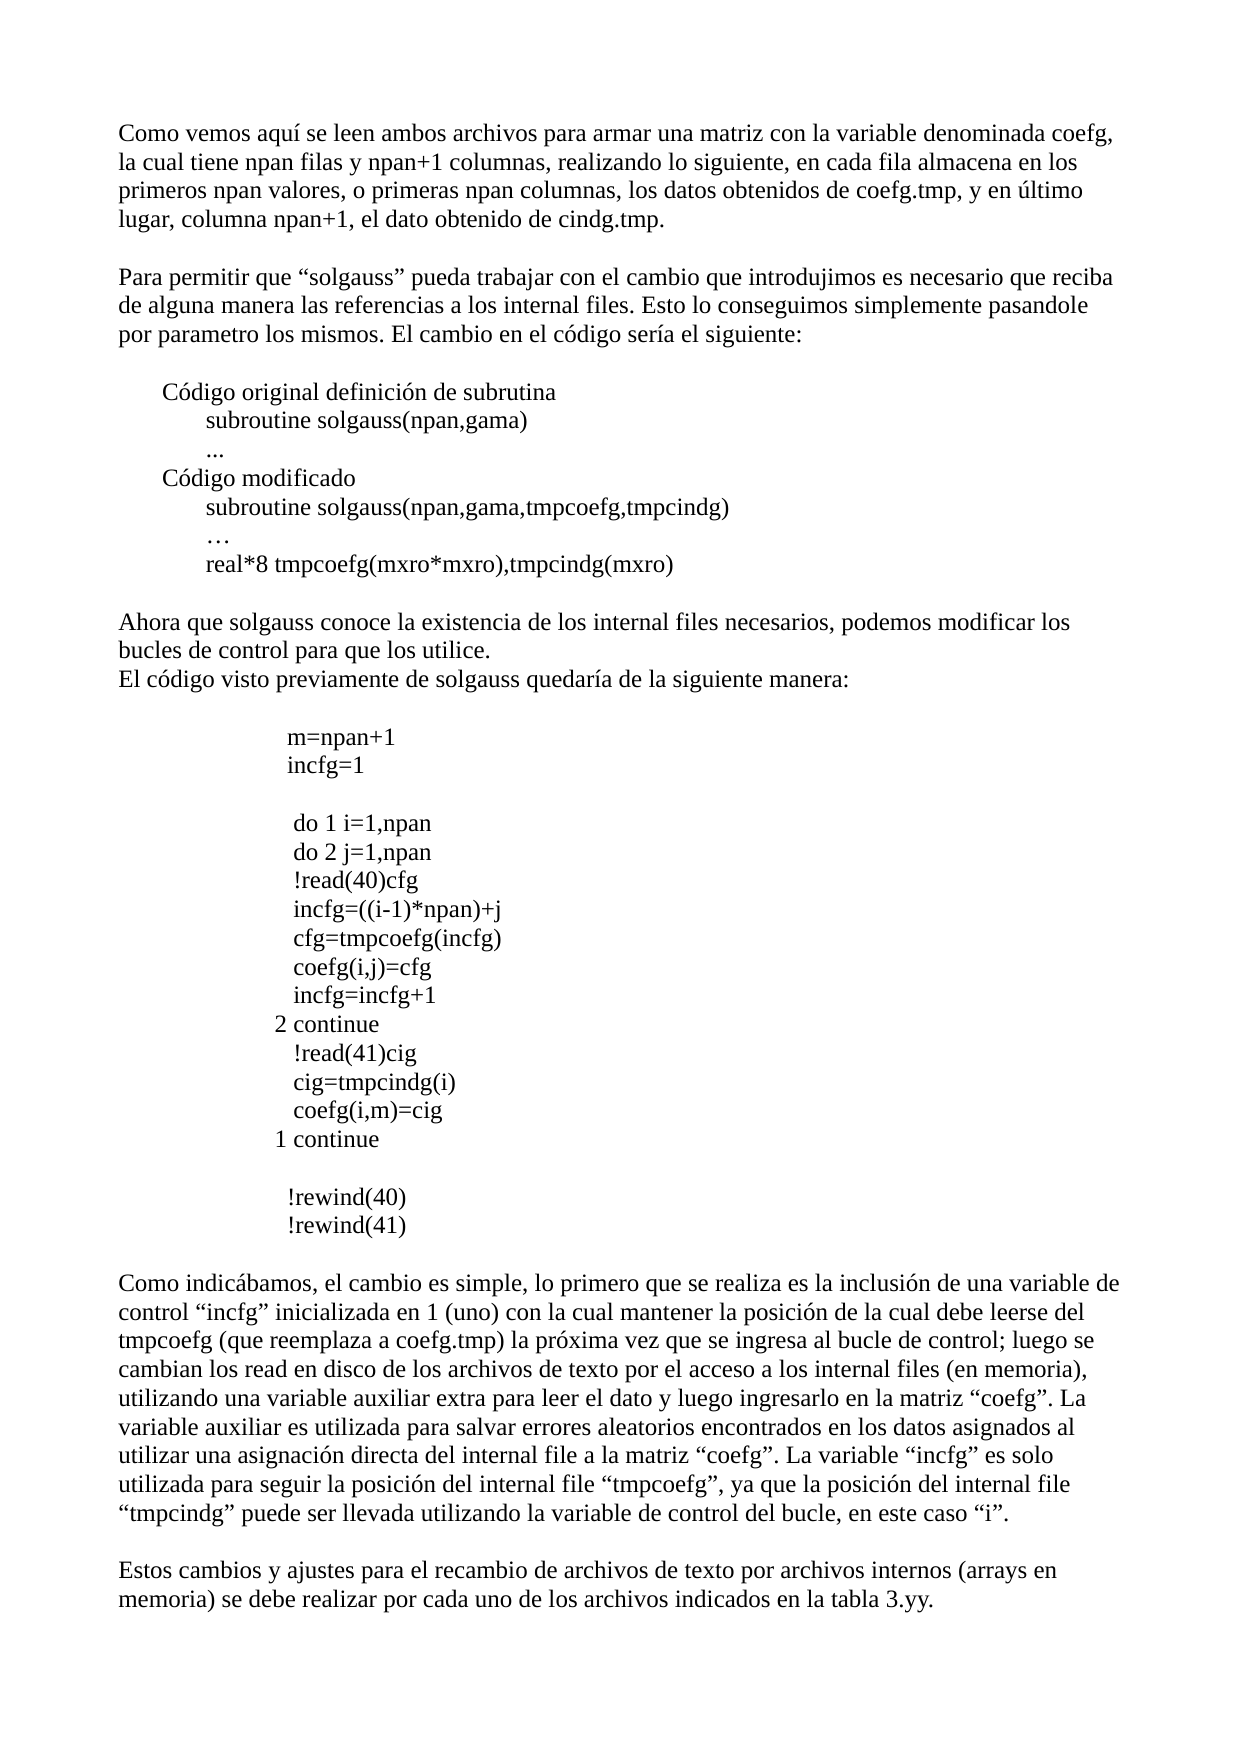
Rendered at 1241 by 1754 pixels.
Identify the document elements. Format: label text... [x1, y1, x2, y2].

text real*8 tmpcoefg(mxro*mxro),tmpcindg(mxro) [206, 549, 1122, 578]
text m=npan+1 [249, 722, 1122, 751]
text !read(41)cig [249, 1038, 1122, 1067]
text do 2 j=1,npan [249, 837, 1122, 866]
text Estos cambios y ajustes para el recambio de archivos de texto por archivos internos (arrays en memoria) se debe realizar por cada uno de los archivos indicados en la tabla 3.yy. [118, 1556, 1122, 1613]
text do 1 i=1,npan [249, 808, 1122, 837]
text !rewind(41) [249, 1211, 1122, 1239]
text ... [206, 434, 1122, 463]
text incfg=((i-1)*npan)+j [249, 894, 1122, 923]
text !read(40)cfg [249, 866, 1122, 894]
text Para permitir que “solgauss” pueda trabajar con el cambio que introdujimos es necesario que reciba de alguna manera las referencias a los internal files. Esto lo conseguimos simplemente pasandole por parametro los mismos. El cambio en el código sería el siguiente: [118, 262, 1122, 348]
text 1 continue [249, 1124, 1122, 1153]
text El código visto previamente de solgauss quedaría de la siguiente manera: [118, 664, 1122, 693]
text coefg(i,m)=cig [249, 1096, 1122, 1124]
text Ahora que solgauss conoce la existencia de los internal files necesarios, podemos modificar los bucles de control para que los utilice. [118, 607, 1122, 664]
text 2 continue [249, 1009, 1122, 1038]
text !rewind(40) [249, 1182, 1122, 1211]
text coefg(i,j)=cfg [249, 952, 1122, 981]
text Código original definición de subrutina [162, 377, 1122, 406]
text subroutine solgauss(npan,gama,tmpcoefg,tmpcindg) [206, 492, 1122, 521]
text Como vemos aquí se leen ambos archivos para armar una matriz con la variable denominada coefg, la cual tiene npan filas y npan+1 columnas, realizando lo siguiente, en cada fila almacena en los primeros npan valores, o primeras npan columnas, los datos obtenidos de coefg.tmp, y en último lugar, columna npan+1, el dato obtenido de cindg.tmp. [118, 118, 1122, 233]
text Como indicábamos, el cambio es simple, lo primero que se realiza es la inclusión de una variable de control “incfg” inicializada en 1 (uno) con la cual mantener la posición de la cual debe leerse del tmpcoefg (que reemplaza a coefg.tmp) la próxima vez que se ingresa al bucle de control; luego se cambian los read en disco de los archivos de texto por el acceso a los internal files (en memoria), utilizando una variable auxiliar extra para leer el dato y luego ingresarlo en la matriz “coefg”. La variable auxiliar es utilizada para salvar errores aleatorios encontrados en los datos asignados al utilizar una asignación directa del internal file a la matriz “coefg”. La variable “incfg” es solo utilizada para seguir la posición del internal file “tmpcoefg”, ya que la posición del internal file “tmpcindg” puede ser llevada utilizando la variable de control del bucle, en este caso “i”. [118, 1268, 1122, 1527]
text Código modificado [162, 463, 1122, 492]
text … [206, 521, 1122, 549]
text cfg=tmpcoefg(incfg) [249, 923, 1122, 952]
text cig=tmpcindg(i) [249, 1067, 1122, 1096]
text incfg=1 [249, 751, 1122, 779]
text incfg=incfg+1 [249, 981, 1122, 1009]
text subroutine solgauss(npan,gama) [206, 406, 1122, 434]
